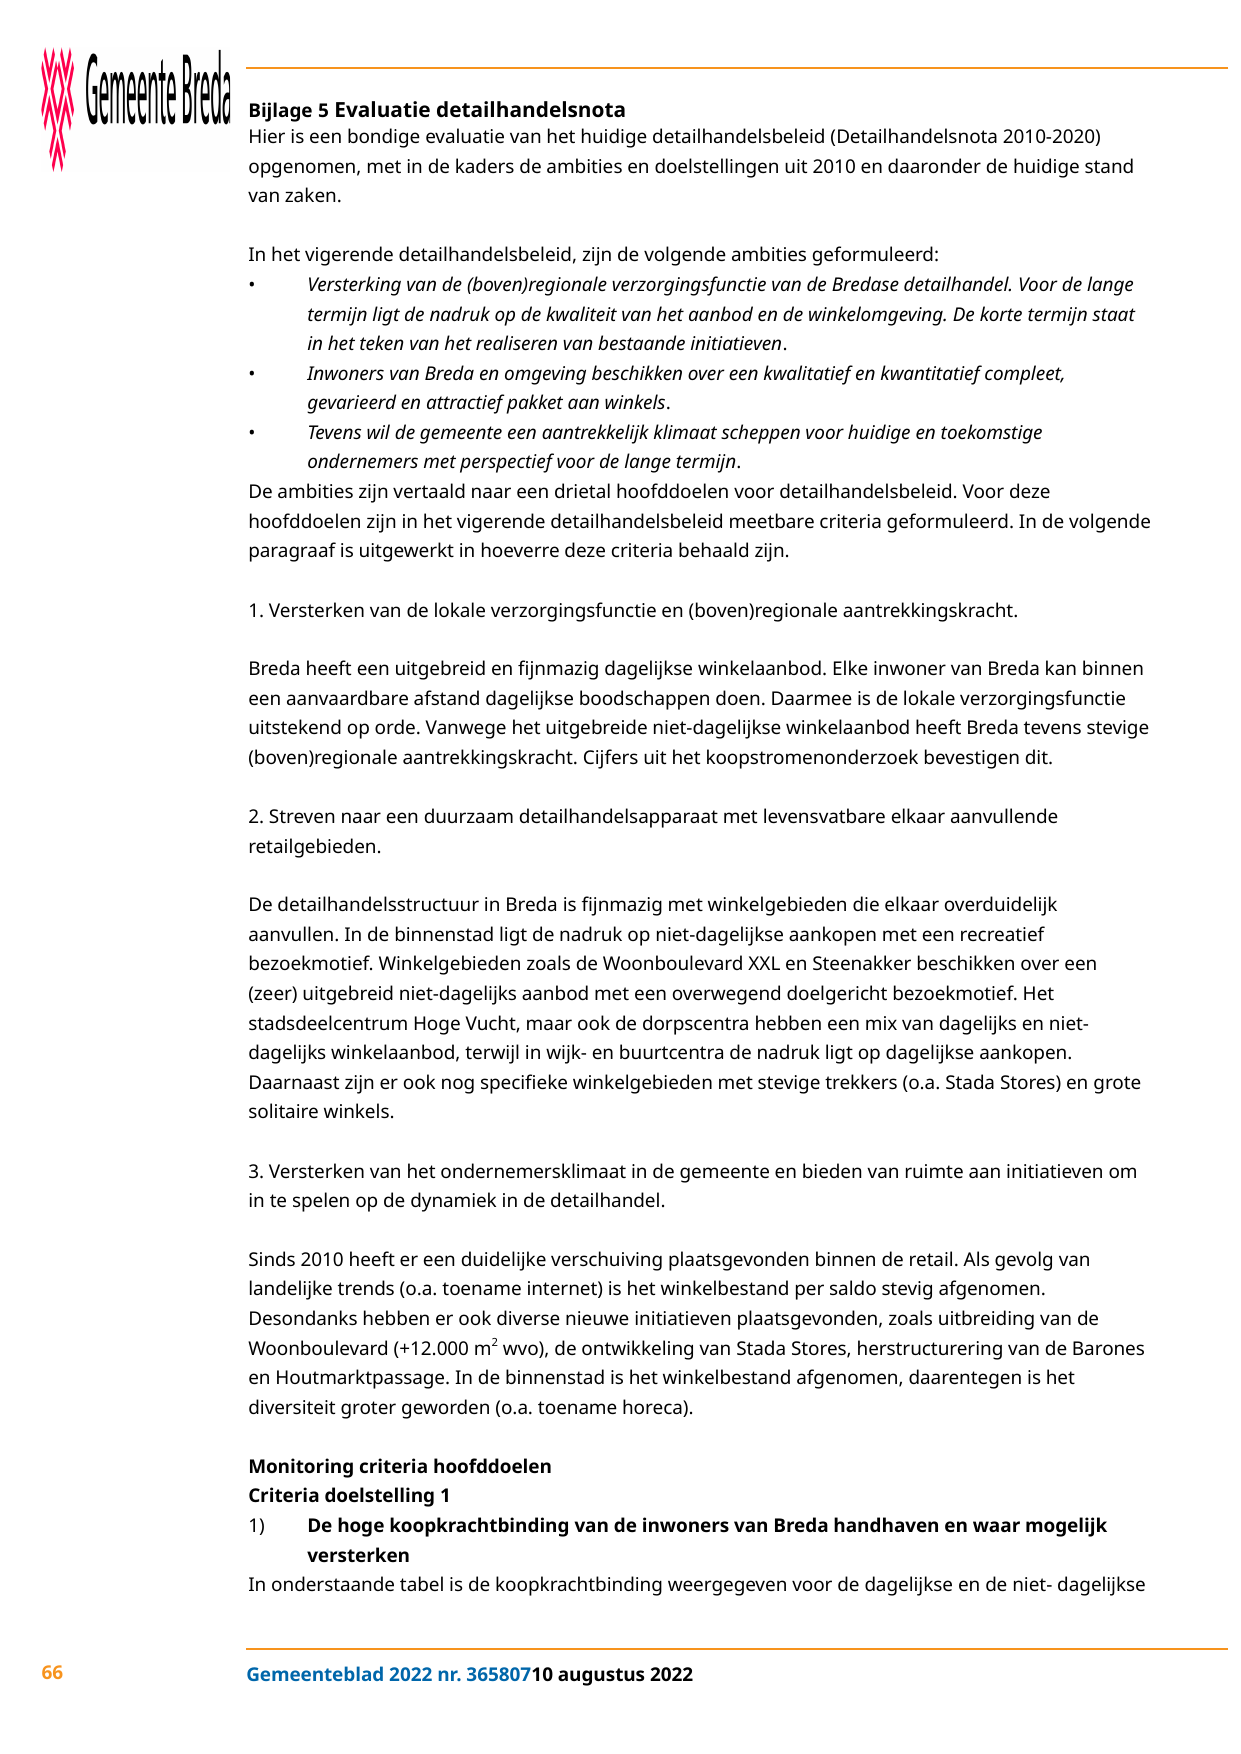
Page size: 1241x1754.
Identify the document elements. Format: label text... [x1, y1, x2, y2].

text Hier is een bondige evaluatie van het huidige detailhandelsbeleid (Detailhandelsnota 2010-2020) opgenomen, met in de kaders de ambities en doelstellingen uit 2010 en daaronder de huidige stand van zaken. [248, 123, 1152, 208]
table_header 2. Streven naar een duurzaam detailhandelsapparaat met levensvatbare elkaar aanvullende retailgebieden. [248, 803, 1152, 859]
picture [41, 47, 231, 172]
text De detailhandelsstructuur in Breda is fijnmazig met winkelgebieden die elkaar overduidelijk aanvullen. In de binnenstad ligt de nadruk op niet-dagelijkse aankopen met een recreatief bezoekmotief. Winkelgebieden zoals de Woonboulevard XXL en Steenakker beschikken over een (zeer) uitgebreid niet-dagelijks aanbod met een overwegend doelgericht bezoekmotief. Het stadsdeelcentrum Hoge Vucht, maar ook de dorpscentra hebben een mix van dagelijks en niet-dagelijks winkelaanbod, terwijl in wijk- en buurtcentra de nadruk ligt op dagelijkse aankopen. Daarnaast zijn er ook nog specifieke winkelgebieden met stevige trekkers (o.a. Stada Stores) en grote solitaire winkels. [248, 891, 1152, 1124]
list Inwoners van Breda en omgeving beschikken over een kwalitatief en kwantitatief compleet, gevarieerd en attractief pakket aan winkels. [248, 360, 1152, 415]
table_header 3. Versterken van het ondernemersklimaat in de gemeente en bieden van ruimte aan initiatieven om in te spelen op de dynamiek in de detailhandel. [248, 1158, 1152, 1213]
text In het vigerende detailhandelsbeleid, zijn de volgende ambities geformuleerd: [248, 242, 1152, 267]
text Bijlage 5 Evaluatie detailhandelsnota [248, 95, 1152, 123]
text In onderstaande tabel is de koopkrachtbinding weergegeven voor de dagelijkse en de niet- dagelijkse [248, 1571, 1152, 1597]
table_header 1. Versterken van de lokale verzorgingsfunctie en (boven)regionale aantrekkingskracht. [248, 597, 1152, 622]
text Breda heeft een uitgebreid en fijnmazig dagelijkse winkelaanbod. Elke inwoner van Breda kan binnen een aanvaardbare afstand dagelijkse boodschappen doen. Daarmee is de lokale verzorgingsfunctie uitstekend op orde. Vanwege het uitgebreide niet-dagelijkse winkelaanbod heeft Breda tevens stevige (boven)regionale aantrekkingskracht. Cijfers uit het koopstromenonderzoek bevestigen dit. [248, 655, 1152, 770]
list De hoge koopkrachtbinding van de inwoners van Breda handhaven en waar mogelijk versterken [248, 1512, 1152, 1567]
text Sinds 2010 heeft er een duidelijke verschuiving plaatsgevonden binnen de retail. Als gevolg van landelijke trends (o.a. toename internet) is het winkelbestand per saldo stevig afgenomen. Desondanks hebben er ook diverse nieuwe initiatieven plaatsgevonden, zoals uitbreiding van de Woonboulevard (+12.000 m2 wvo), de ontwikkeling van Stada Stores, herstructurering van de Barones en Houtmarktpassage. In de binnenstad is het winkelbestand afgenomen, daarentegen is het diversiteit groter geworden (o.a. toename horeca). [248, 1246, 1152, 1419]
list Tevens wil de gemeente een aantrekkelijk klimaat scheppen voor huidige en toekomstige ondernemers met perspectief voor de lange termijn. [248, 419, 1152, 474]
text Monitoring criteria hoofddoelen [248, 1453, 1152, 1479]
text De ambities zijn vertaald naar een drietal hoofddoelen voor detailhandelsbeleid. Voor deze hoofddoelen zijn in het vigerende detailhandelsbeleid meetbare criteria geformuleerd. In de volgende paragraaf is uitgewerkt in hoeverre deze criteria behaald zijn. [248, 478, 1152, 563]
text Criteria doelstelling 1 [248, 1483, 1152, 1508]
list Versterking van de (boven)regionale verzorgingsfunctie van de Bredase detailhandel. Voor de lange termijn ligt de nadruk op de kwaliteit van het aanbod en de winkelomgeving. De korte termijn staat in het teken van het realiseren van bestaande initiatieven. [248, 271, 1152, 356]
